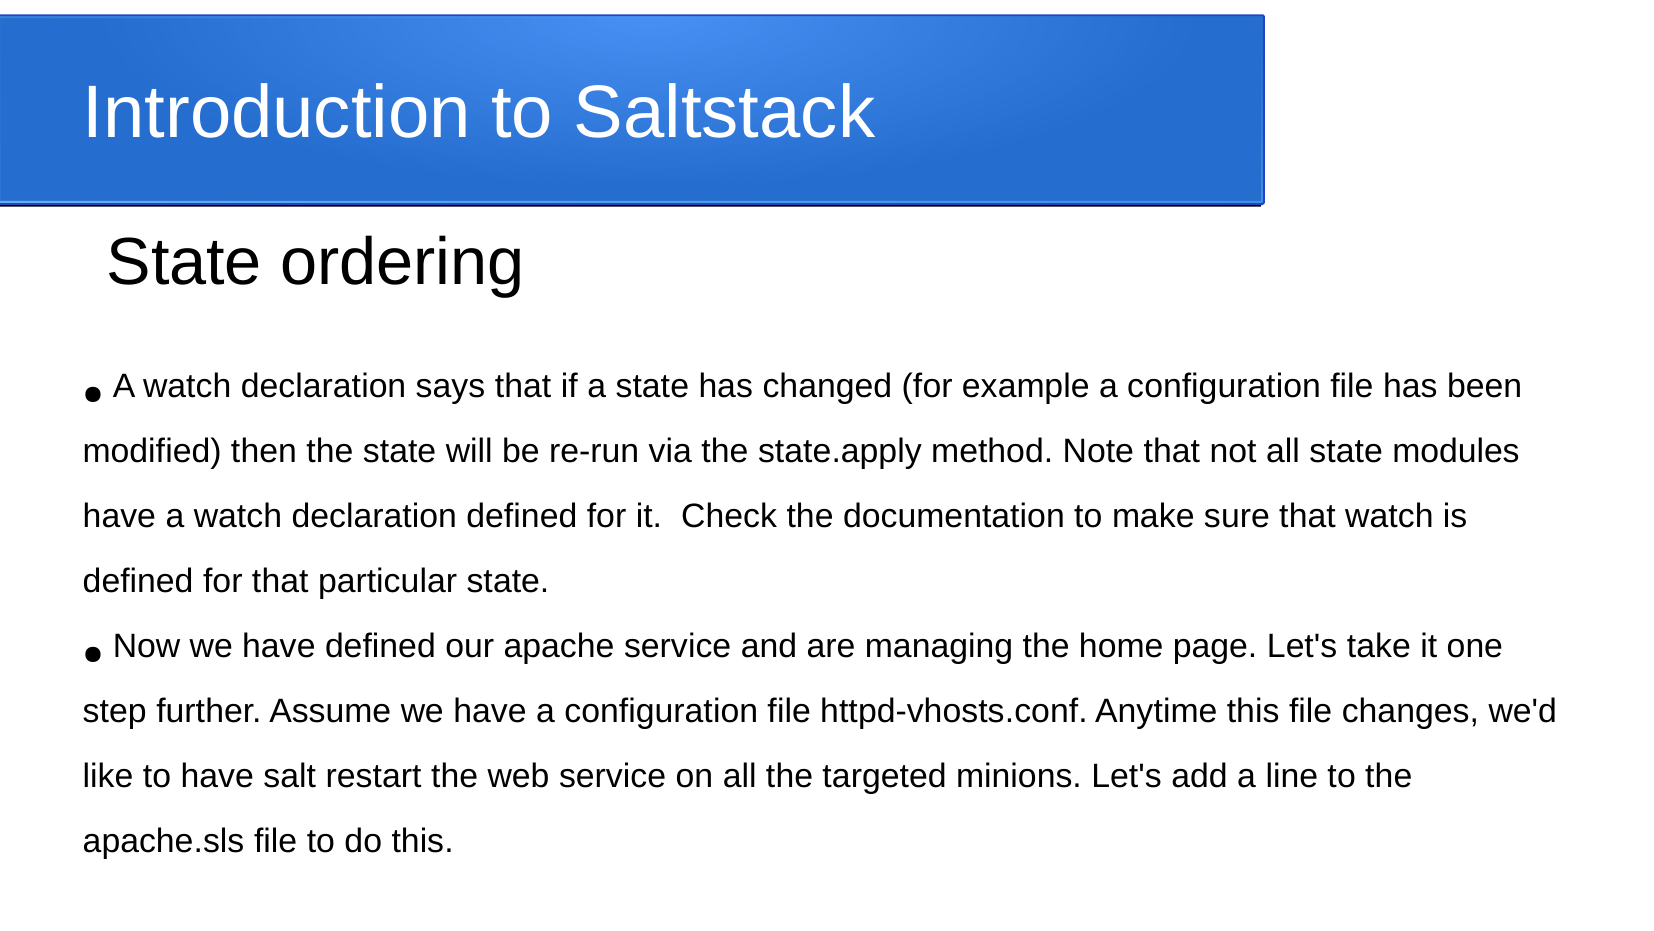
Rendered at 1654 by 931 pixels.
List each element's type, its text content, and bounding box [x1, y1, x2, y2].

subtitle State ordering A watch declaration says that if a state has changed (for example a configuration file has been modified) then the state will be re-run via the state.apply method. Note that not all state modules have a watch declaration defined for it. Check the documentation to make sure that watch is defined for that particular state. Now we have defined our apache service and are managing the home page. Let's take it one step further. Assume we have a configuration file httpd-vhosts.conf. Anytime this file changes, we'd like to have salt restart the web service on all the targeted minions. Let's add a line to the apache.sls file to do this. [82, 224, 1571, 884]
title Introduction to Saltstack [82, 35, 1235, 189]
